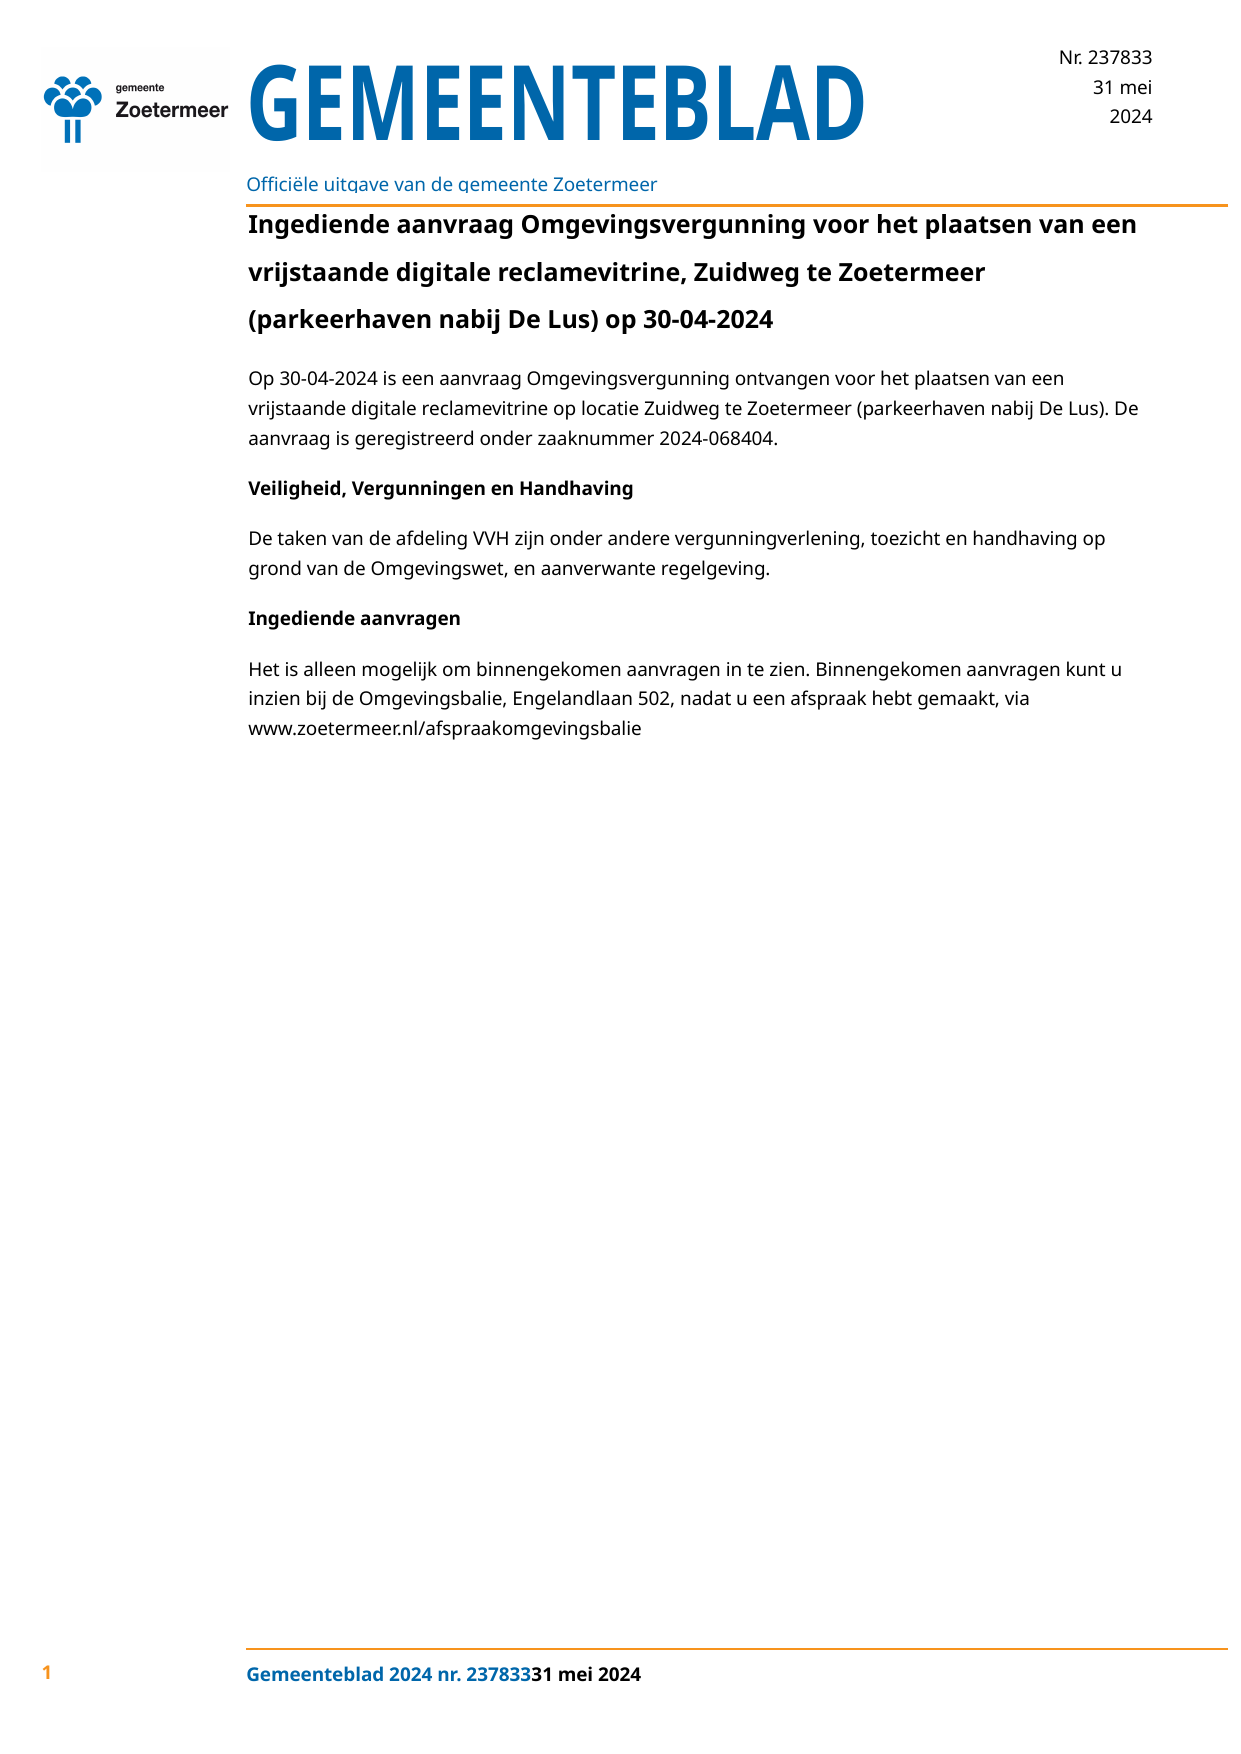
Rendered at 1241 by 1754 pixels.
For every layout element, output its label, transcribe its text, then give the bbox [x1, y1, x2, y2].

text Ingediende aanvragen [248, 606, 1152, 631]
text Veiligheid, Vergunningen en Handhaving [248, 475, 1152, 501]
text Het is alleen mogelijk om binnengekomen aanvragen in te zien. Binnengekomen aanvragen kunt u inzien bij de Omgevingsbalie, Engelandlaan 502, nadat u een afspraak hebt gemaakt, via www.zoetermeer.nl/afspraakomgevingsbalie [248, 656, 1152, 741]
text De taken van de afdeling VVH zijn onder andere vergunningverlening, toezicht en handhaving op grond van de Omgevingswet, en aanverwante regelgeving. [248, 526, 1152, 581]
picture [41, 47, 231, 172]
text Op 30-04-2024 is een aanvraag Omgevingsvergunning ontvangen voor het plaatsen van een vrijstaande digitale reclamevitrine op locatie Zuidweg te Zoetermeer (parkeerhaven nabij De Lus). De aanvraag is geregistreerd onder zaaknummer 2024-068404. [248, 366, 1152, 450]
text Ingediende aanvraag Omgevingsvergunning voor het plaatsen van een vrijstaande digitale reclamevitrine, Zuidweg te Zoetermeer (parkeerhaven nabij De Lus) op 30-04-2024 [248, 207, 1152, 336]
